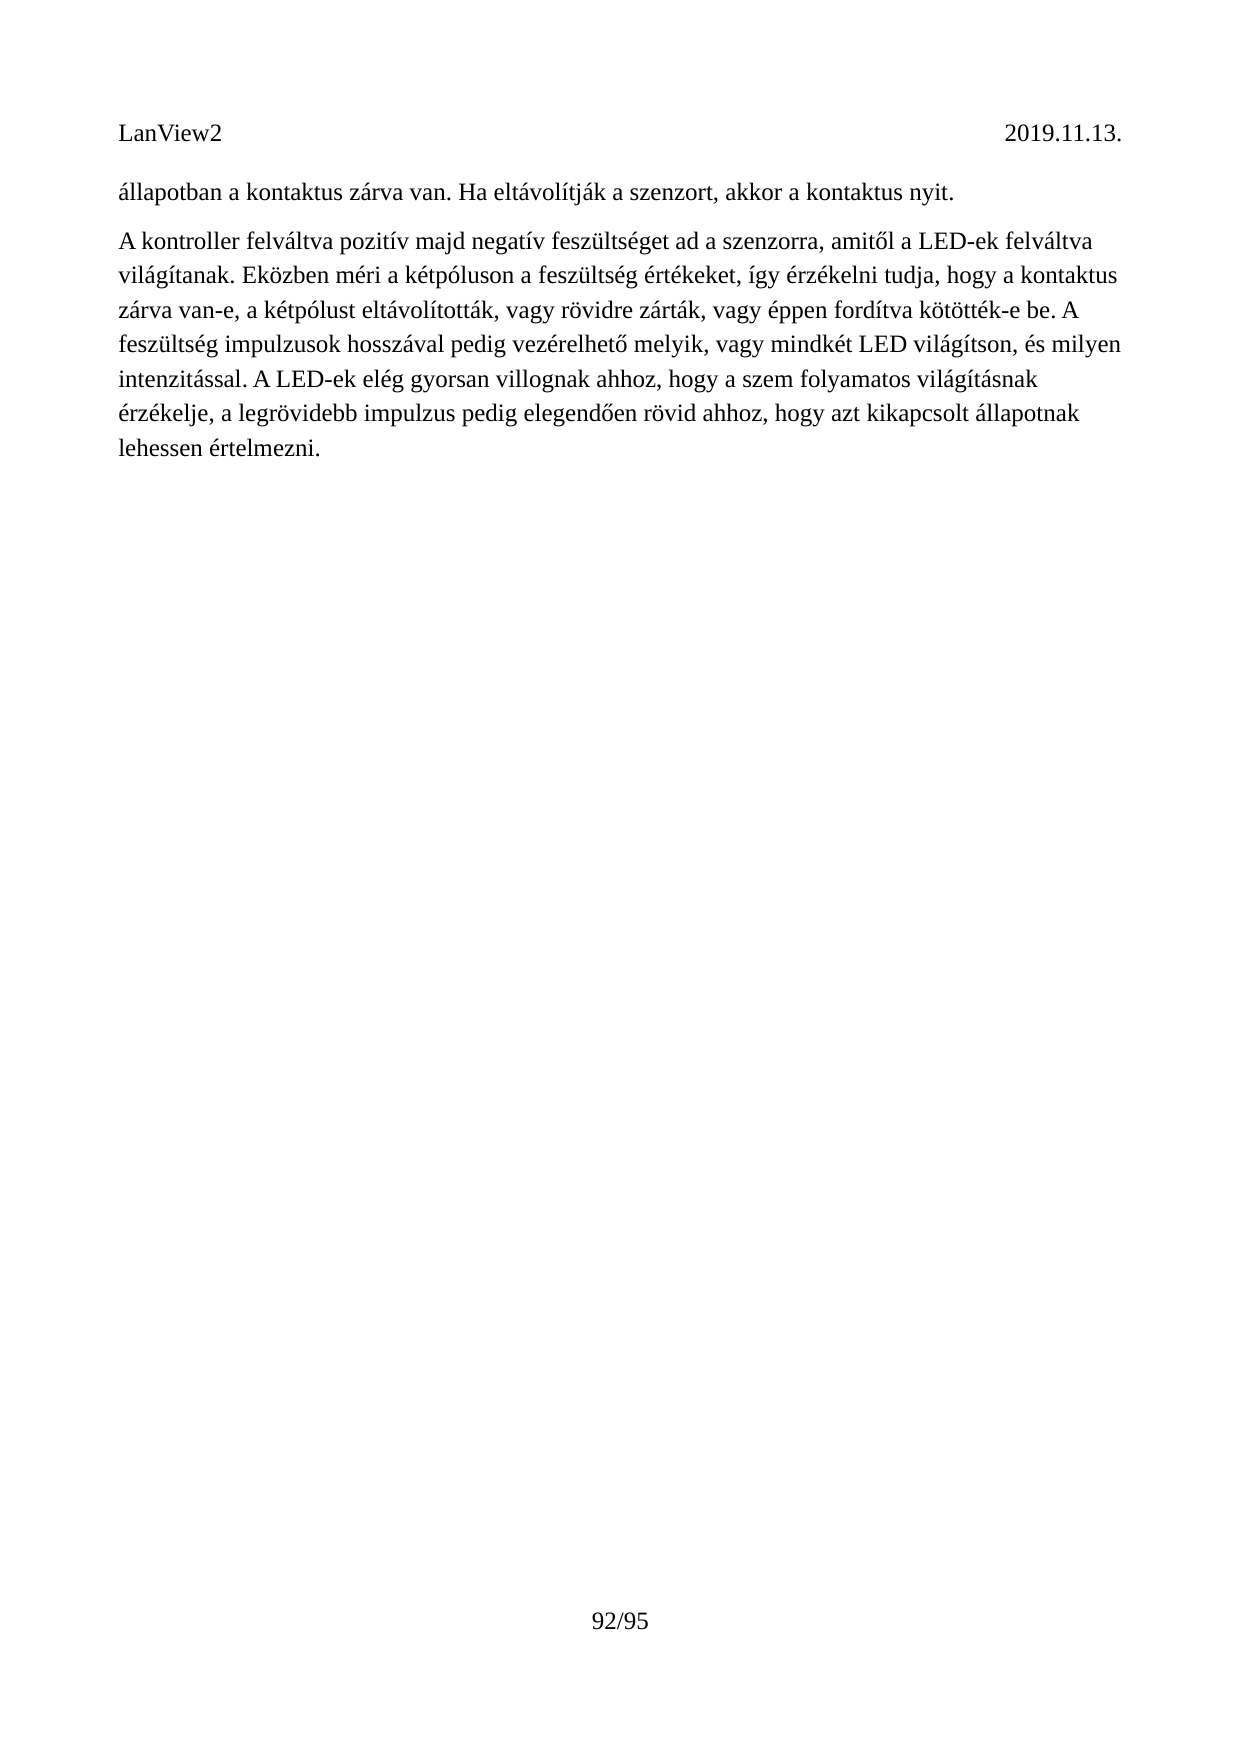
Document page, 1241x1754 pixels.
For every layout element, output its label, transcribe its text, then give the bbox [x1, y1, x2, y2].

text A kontroller felváltva pozitív majd negatív feszültséget ad a szenzorra, amitől a LED-ek felváltva világítanak. Eközben méri a kétpóluson a feszültség értékeket, így érzékelni tudja, hogy a kontaktus zárva van-e, a kétpólust eltávolították, vagy rövidre zárták, vagy éppen fordítva kötötték-e be. A feszültség impulzusok hosszával pedig vezérelhető melyik, vagy mindkét LED világítson, és milyen intenzitással. A LED-ek elég gyorsan villognak ahhoz, hogy a szem folyamatos világításnak érzékelje, a legrövidebb impulzus pedig elegendően rövid ahhoz, hogy azt kikapcsolt állapotnak lehessen értelmezni. [118, 226, 1122, 462]
text állapotban a kontaktus zárva van. Ha eltávolítják a szenzort, akkor a kontaktus nyit. [118, 177, 1122, 206]
